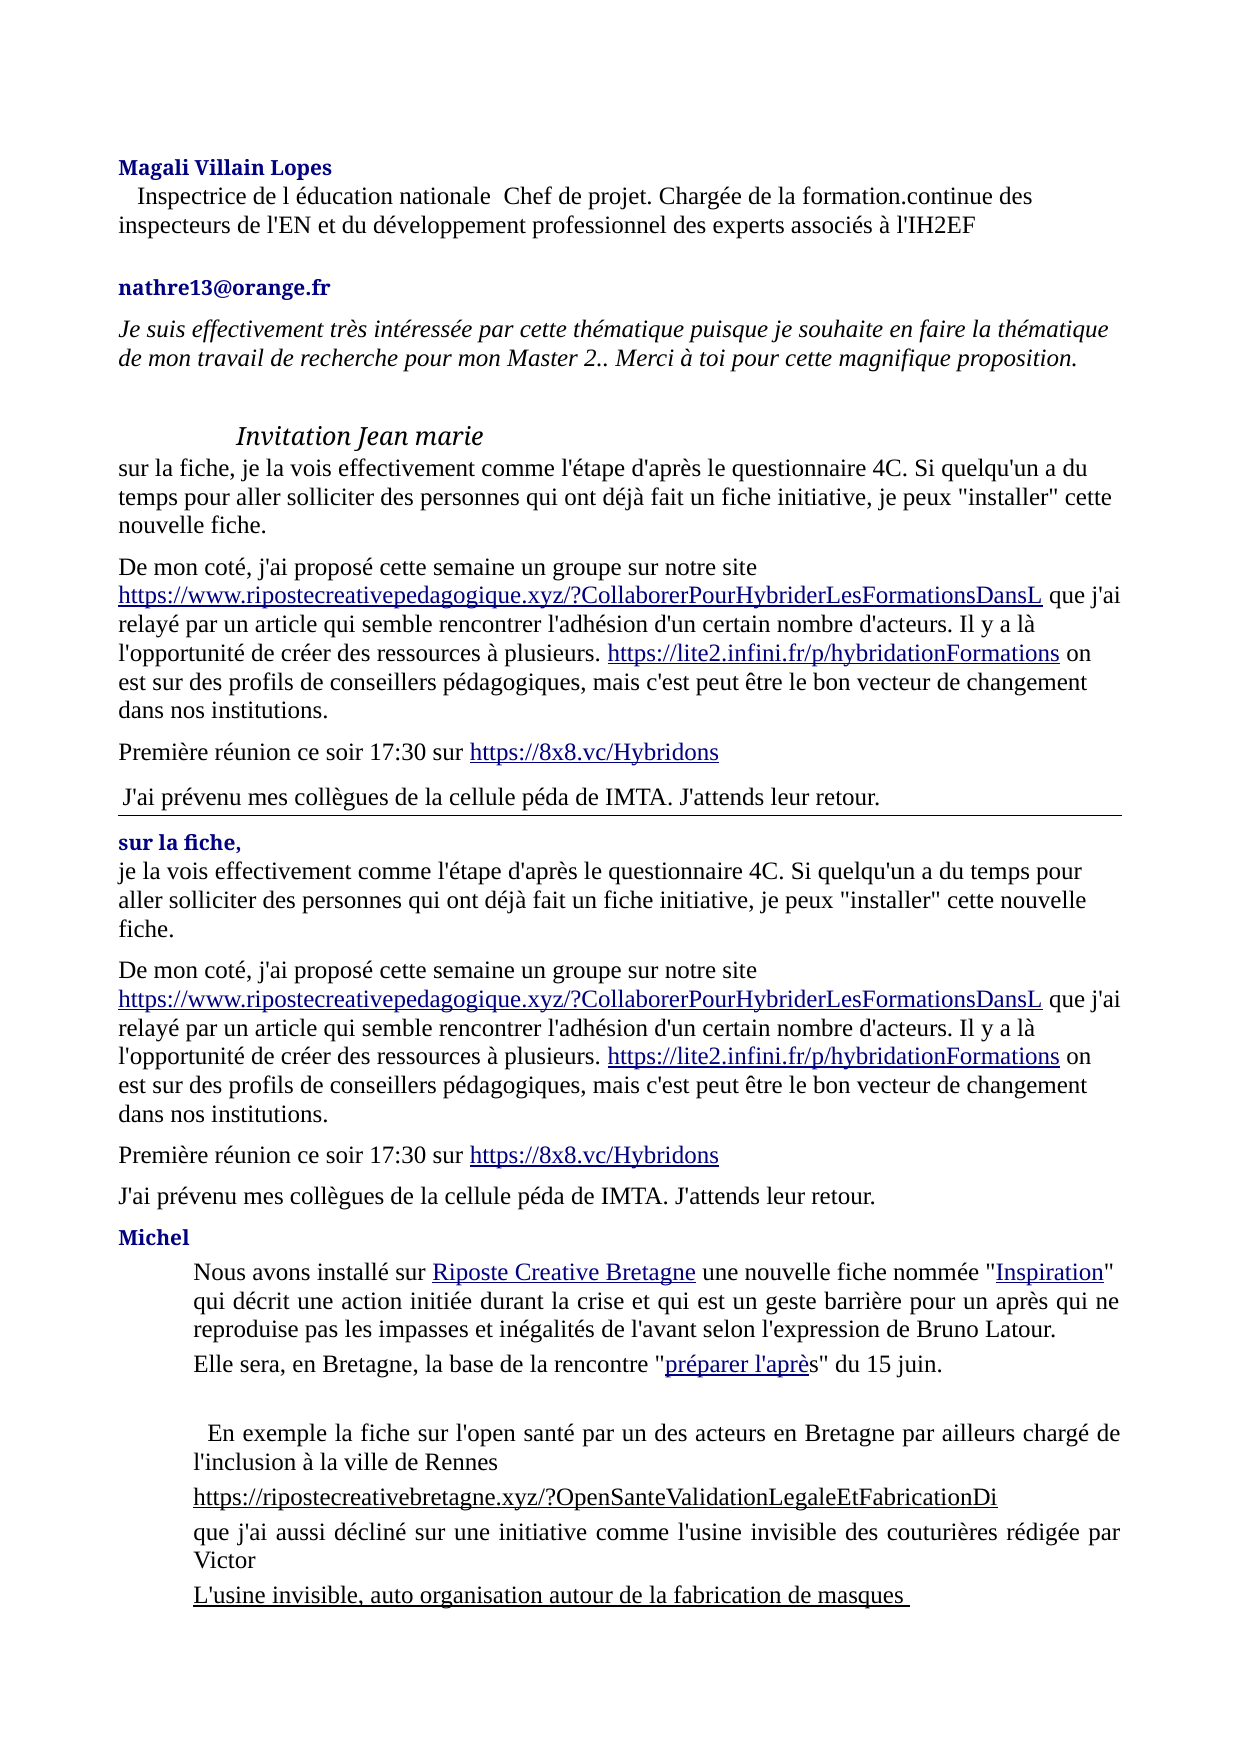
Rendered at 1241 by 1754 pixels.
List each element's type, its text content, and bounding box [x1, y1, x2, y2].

text Première réunion ce soir 17:30 sur https://8x8.vc/Hybridons [118, 1140, 1122, 1169]
text Je suis effectivement très intéressée par cette thématique puisque je souhaite en faire la thématique de mon travail de recherche pour mon Master 2.. Merci à toi pour cette magnifique proposition. [118, 314, 1122, 372]
text je la vois effectivement comme l'étape d'après le questionnaire 4C. Si quelqu'un a du temps pour aller solliciter des personnes qui ont déjà fait un fiche initiative, je peux "installer" cette nouvelle fiche. [118, 856, 1122, 943]
text que j'ai aussi décliné sur une initiative comme l'usine invisible des couturières rédigée par Victor [193, 1517, 1122, 1574]
subtitle Invitation Jean marie [236, 419, 1122, 453]
text Elle sera, en Bretagne, la base de la rencontre "préparer l'après" du 15 juin. [193, 1349, 1122, 1378]
subtitle nathre13@orange.fr [118, 273, 1122, 302]
text J'ai prévenu mes collègues de la cellule péda de IMTA. J'attends leur retour. [118, 1181, 1122, 1210]
text L'usine invisible, auto organisation autour de la fabrication de masques [193, 1580, 1122, 1609]
text Première réunion ce soir 17:30 sur https://8x8.vc/Hybridons [118, 737, 1122, 765]
subtitle sur la fiche, [118, 828, 1122, 856]
subtitle Michel [118, 1223, 1122, 1251]
text J'ai prévenu mes collègues de la cellule péda de IMTA. J'attends leur retour. [118, 778, 1122, 815]
text De mon coté, j'ai proposé cette semaine un groupe sur notre site https://www.ripostecreativepedagogique.xyz/?CollaborerPourHybriderLesFormationsDansL que j'ai relayé par un article qui semble rencontrer l'adhésion d'un certain nombre d'acteurs. Il y a là l'opportunité de créer des ressources à plusieurs. https://lite2.infini.fr/p/hybridationFormations on est sur des profils de conseillers pédagogiques, mais c'est peut être le bon vecteur de changement dans nos institutions. [118, 955, 1122, 1128]
text En exemple la fiche sur l'open santé par un des acteurs en Bretagne par ailleurs chargé de l'inclusion à la ville de Rennes [193, 1418, 1122, 1476]
text De mon coté, j'ai proposé cette semaine un groupe sur notre site https://www.ripostecreativepedagogique.xyz/?CollaborerPourHybriderLesFormationsDansL que j'ai relayé par un article qui semble rencontrer l'adhésion d'un certain nombre d'acteurs. Il y a là l'opportunité de créer des ressources à plusieurs. https://lite2.infini.fr/p/hybridationFormations on est sur des profils de conseillers pédagogiques, mais c'est peut être le bon vecteur de changement dans nos institutions. [118, 552, 1122, 724]
text Nous avons installé sur Riposte Creative Bretagne une nouvelle fiche nommée "Inspiration" qui décrit une action initiée durant la crise et qui est un geste barrière pour un après qui ne reproduise pas les impasses et inégalités de l'avant selon l'expression de Bruno Latour. [193, 1257, 1122, 1343]
text Inspectrice de l éducation nationale Chef de projet. Chargée de la formation.continue des inspecteurs de l'EN et du développement professionnel des experts associés à l'IH2EF [118, 181, 1122, 239]
subtitle Magali Villain Lopes [118, 153, 1122, 181]
text sur la fiche, je la vois effectivement comme l'étape d'après le questionnaire 4C. Si quelqu'un a du temps pour aller solliciter des personnes qui ont déjà fait un fiche initiative, je peux "installer" cette nouvelle fiche. [118, 453, 1122, 539]
text https://ripostecreativebretagne.xyz/?OpenSanteValidationLegaleEtFabricationDi [193, 1482, 1122, 1511]
